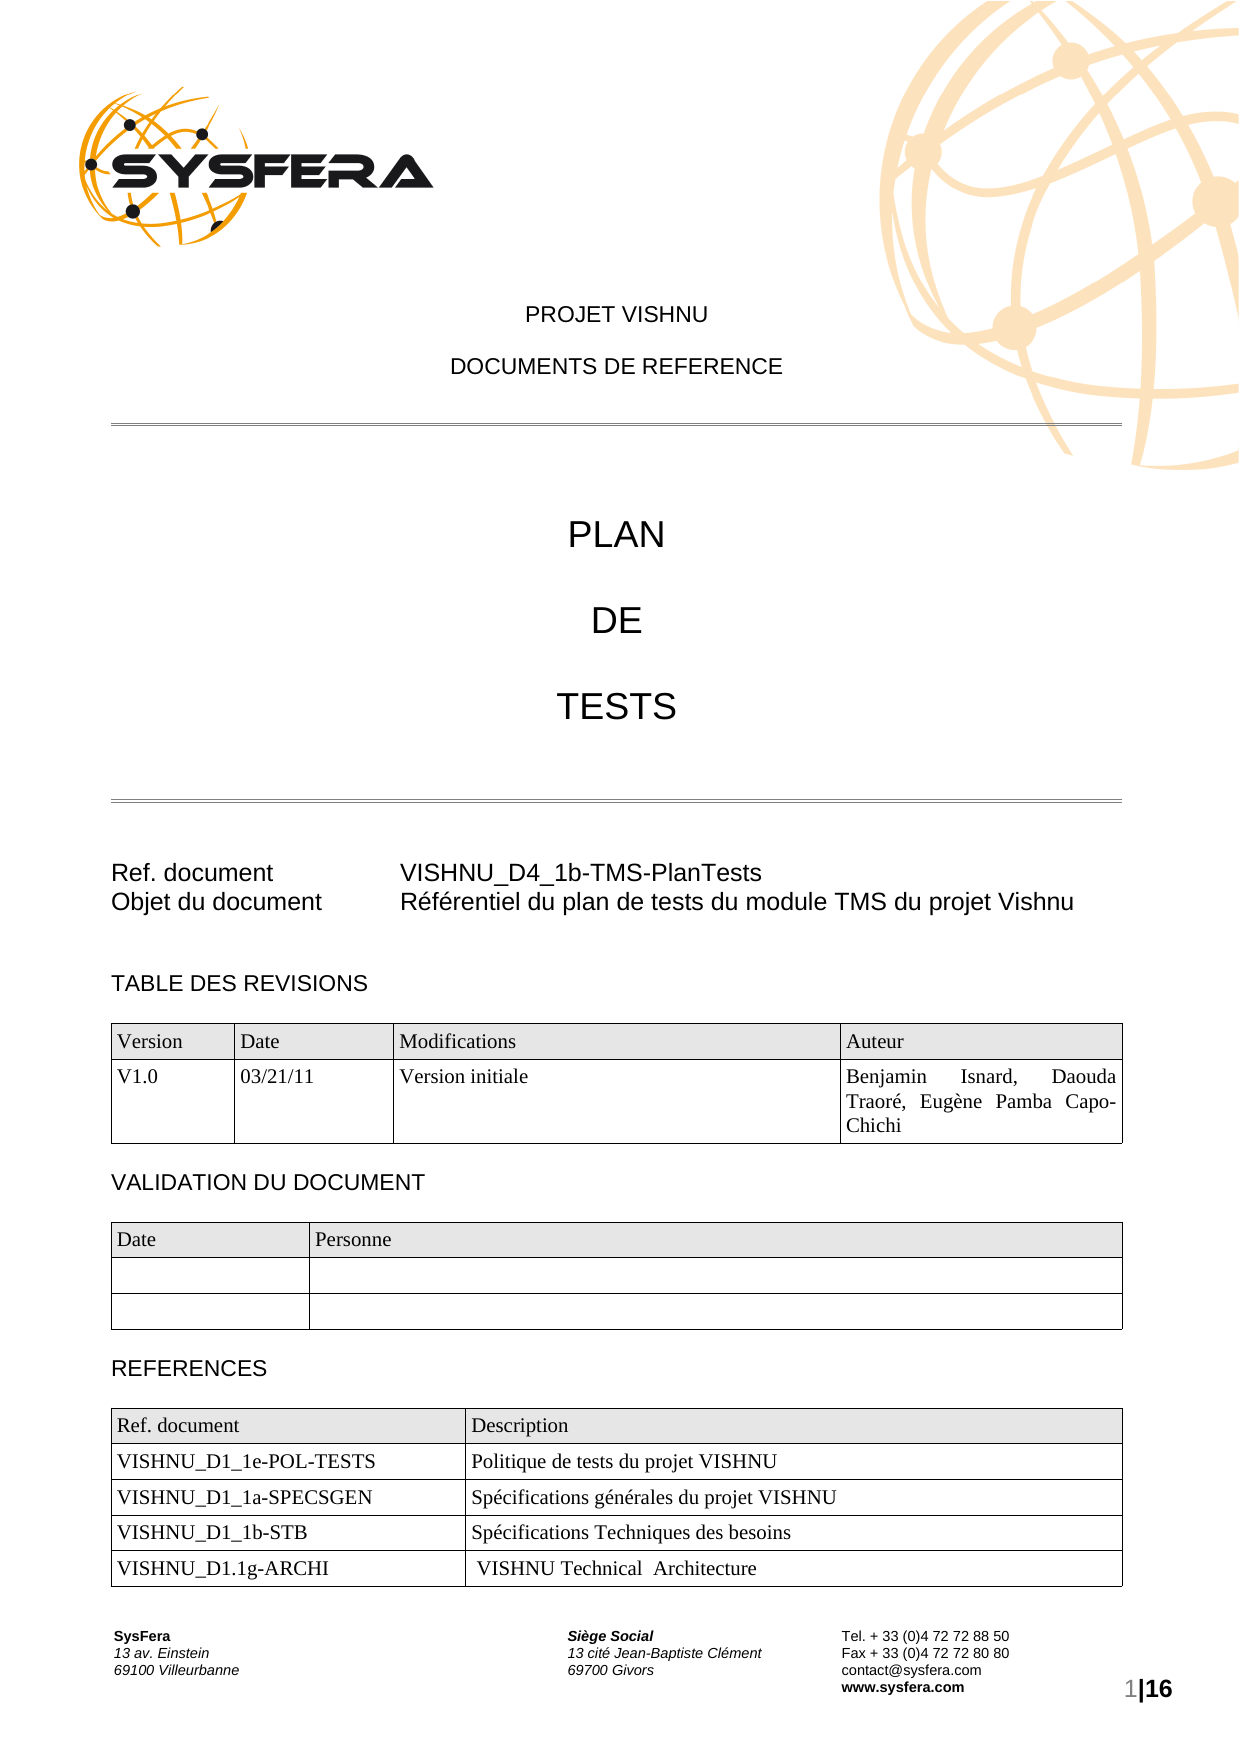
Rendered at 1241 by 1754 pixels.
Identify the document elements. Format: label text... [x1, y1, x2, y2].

table_cell VISHNU Technical Architecture [466, 1551, 1122, 1586]
table_cell Spécifications Techniques des besoins [466, 1516, 1122, 1550]
table_cell [112, 1294, 309, 1328]
table_header Modifications [394, 1024, 840, 1059]
table_cell Spécifications générales du projet VISHNU [466, 1480, 1122, 1514]
table_cell VISHNU_D1_1e-POL-TESTS [112, 1444, 465, 1479]
table_cell VISHNU_D1_1b-STB [112, 1516, 465, 1550]
table_header Version [112, 1024, 234, 1059]
table_cell VISHNU_D1.1g-ARCHI [112, 1551, 465, 1586]
table_header Description [466, 1409, 1122, 1443]
picture [2, 1, 1239, 470]
table_cell [111, 915, 400, 944]
table_cell [112, 1258, 309, 1293]
table_cell [310, 1294, 1122, 1328]
table_header VISHNU_D4_1b-TMS-PlanTests [400, 858, 1122, 886]
table_cell Référentiel du plan de tests du module TMS du projet Vishnu [400, 886, 1122, 915]
table_cell Objet du document [111, 886, 400, 915]
table_cell Politique de tests du projet VISHNU [466, 1444, 1122, 1479]
table_cell [310, 1258, 1122, 1293]
table_cell Version initiale [394, 1060, 840, 1142]
text VALIDATION DU DOCUMENT [111, 1169, 1122, 1195]
text TESTS [111, 684, 1122, 728]
table_cell 21/03/11 [235, 1060, 393, 1142]
text TABLE DES REVISIONS [111, 970, 1122, 997]
text PLAN [111, 512, 1122, 555]
table_header Date [112, 1223, 309, 1257]
text DE [111, 555, 1122, 641]
table_header Date [235, 1024, 393, 1059]
table_cell [400, 915, 1122, 944]
table_cell V1.0 [112, 1060, 234, 1142]
text REFERENCES [111, 1355, 1122, 1381]
table_header Personne [310, 1223, 1122, 1257]
table_cell Benjamin Isnard, Daouda Traoré, Eugène Pamba Capo-Chichi [841, 1060, 1122, 1142]
table_header Auteur [841, 1024, 1122, 1059]
table_header Ref. document [112, 1409, 465, 1443]
table_cell VISHNU_D1_1a-SPECSGEN [112, 1480, 465, 1514]
table_header Ref. document [111, 858, 400, 886]
